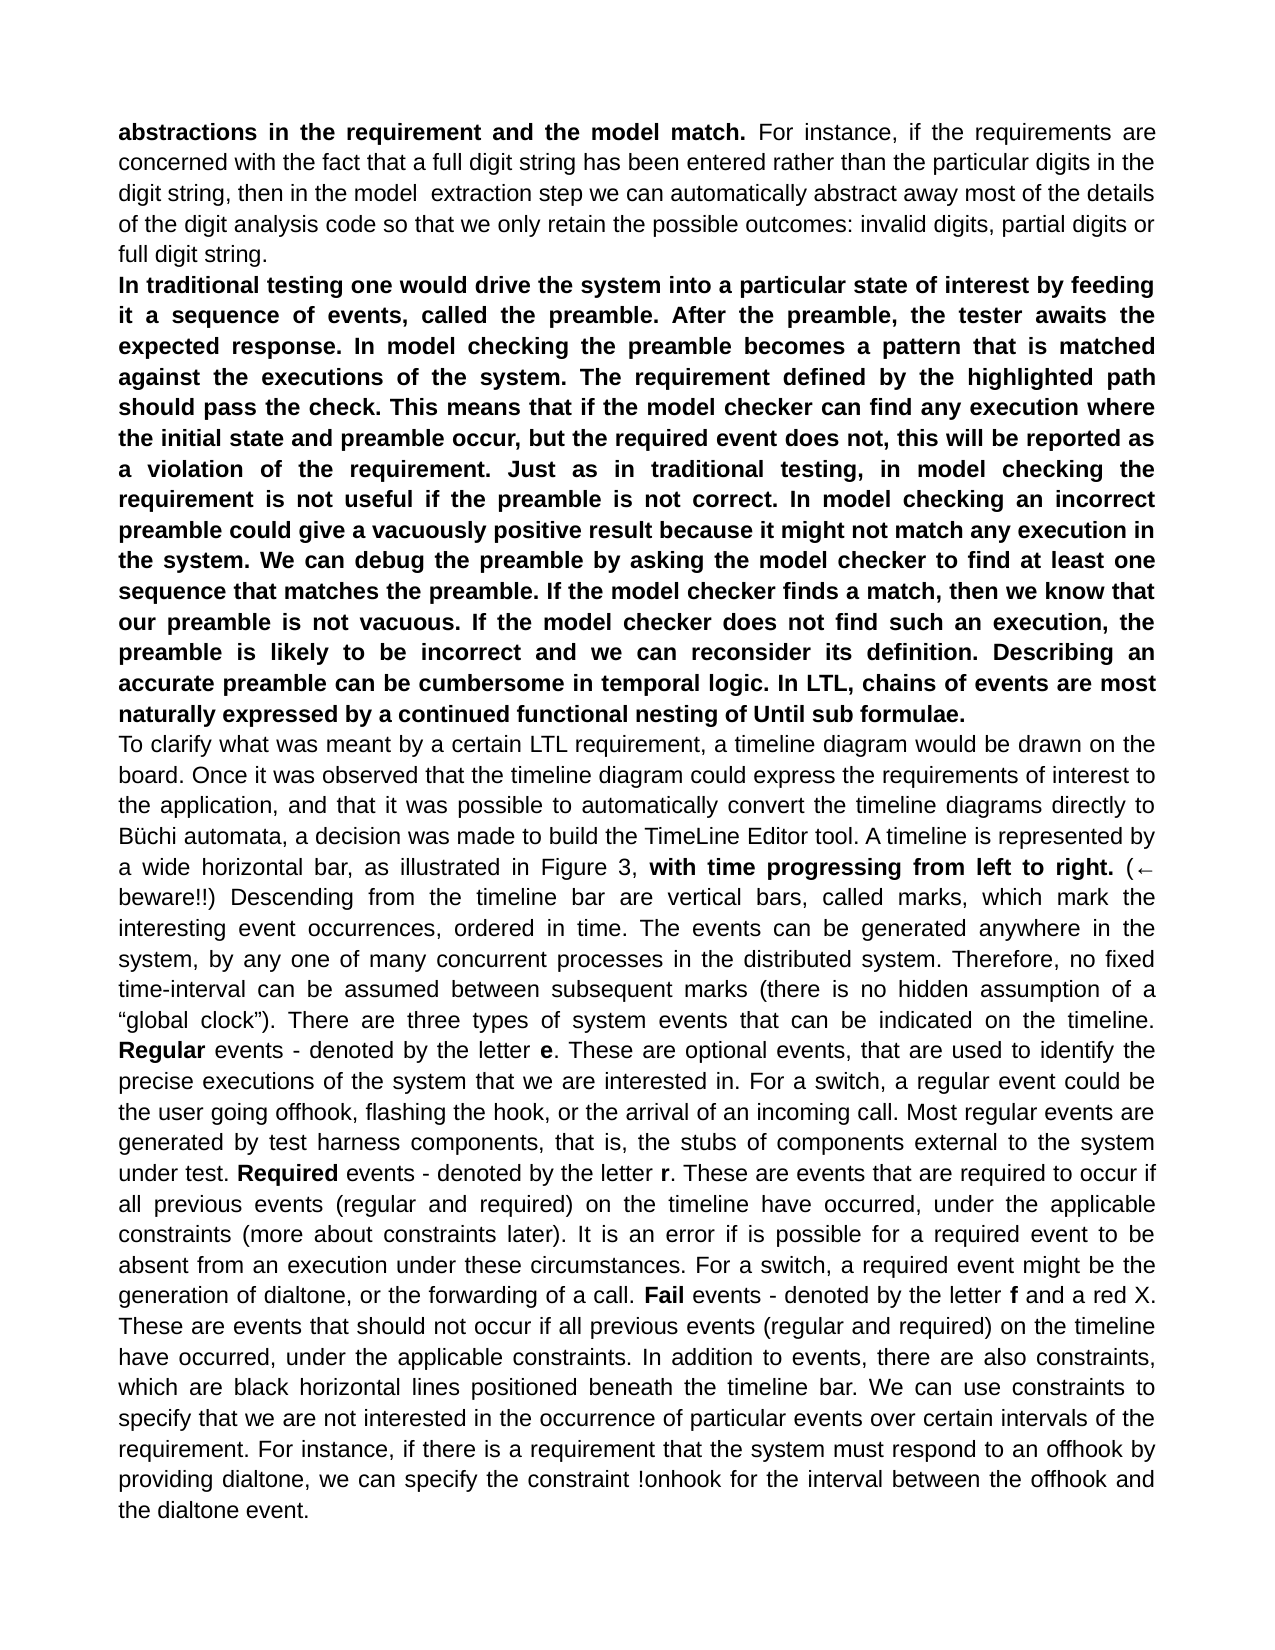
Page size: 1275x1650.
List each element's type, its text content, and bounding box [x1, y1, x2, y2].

text To clarify what was meant by a certain LTL requirement, a timeline diagram would be drawn on the board. Once it was observed that the timeline diagram could express the requirements of interest to the application, and that it was possible to automatically convert the timeline diagrams directly to Büchi automata, a decision was made to build the TimeLine Editor tool. A timeline is represented by a wide horizontal bar, as illustrated in Figure 3, with time progressing from left to right. (← beware!!) Descending from the timeline bar are vertical bars, called marks, which mark the interesting event occurrences, ordered in time. The events can be generated anywhere in the system, by any one of many concurrent processes in the distributed system. Therefore, no fixed time-interval can be assumed between subsequent marks (there is no hidden assumption of a “global clock”). There are three types of system events that can be indicated on the timeline. Regular events - denoted by the letter e. These are optional events, that are used to identify the precise executions of the system that we are interested in. For a switch, a regular event could be the user going offhook, flashing the hook, or the arrival of an incoming call. Most regular events are generated by test harness components, that is, the stubs of components external to the system under test. Required events - denoted by the letter r. These are events that are required to occur if all previous events (regular and required) on the timeline have occurred, under the applicable constraints (more about constraints later). It is an error if is possible for a required event to be absent from an execution under these circumstances. For a switch, a required event might be the generation of dialtone, or the forwarding of a call. Fail events - denoted by the letter f and a red X. These are events that should not occur if all previous events (regular and required) on the timeline have occurred, under the applicable constraints. In addition to events, there are also constraints, which are black horizontal lines positioned beneath the timeline bar. We can use constraints to specify that we are not interested in the occurrence of particular events over certain intervals of the requirement. For instance, if there is a requirement that the system must respond to an offhook by providing dialtone, we can specify the constraint !onhook for the interval between the offhook and the dialtone event. [118, 731, 1157, 1523]
text In traditional testing one would drive the system into a particular state of interest by feeding it a sequence of events, called the preamble. After the preamble, the tester awaits the expected response. In model checking the preamble becomes a pattern that is matched against the executions of the system. The requirement defined by the highlighted path should pass the check. This means that if the model checker can find any execution where the initial state and preamble occur, but the required event does not, this will be reported as a violation of the requirement. Just as in traditional testing, in model checking the requirement is not useful if the preamble is not correct. In model checking an incorrect preamble could give a vacuously positive result because it might not match any execution in the system. We can debug the preamble by asking the model checker to find at least one sequence that matches the preamble. If the model checker finds a match, then we know that our preamble is not vacuous. If the model checker does not find such an execution, the preamble is likely to be incorrect and we can reconsider its definition. Describing an accurate preamble can be cumbersome in temporal logic. In LTL, chains of events are most naturally expressed by a continued functional nesting of Until sub formulae. [118, 271, 1157, 727]
text abstractions in the requirement and the model match. For instance, if the requirements are concerned with the fact that a full digit string has been entered rather than the particular digits in the digit string, then in the model extraction step we can automatically abstract away most of the details of the digit analysis code so that we only retain the possible outcomes: invalid digits, partial digits or full digit string. [118, 118, 1157, 267]
